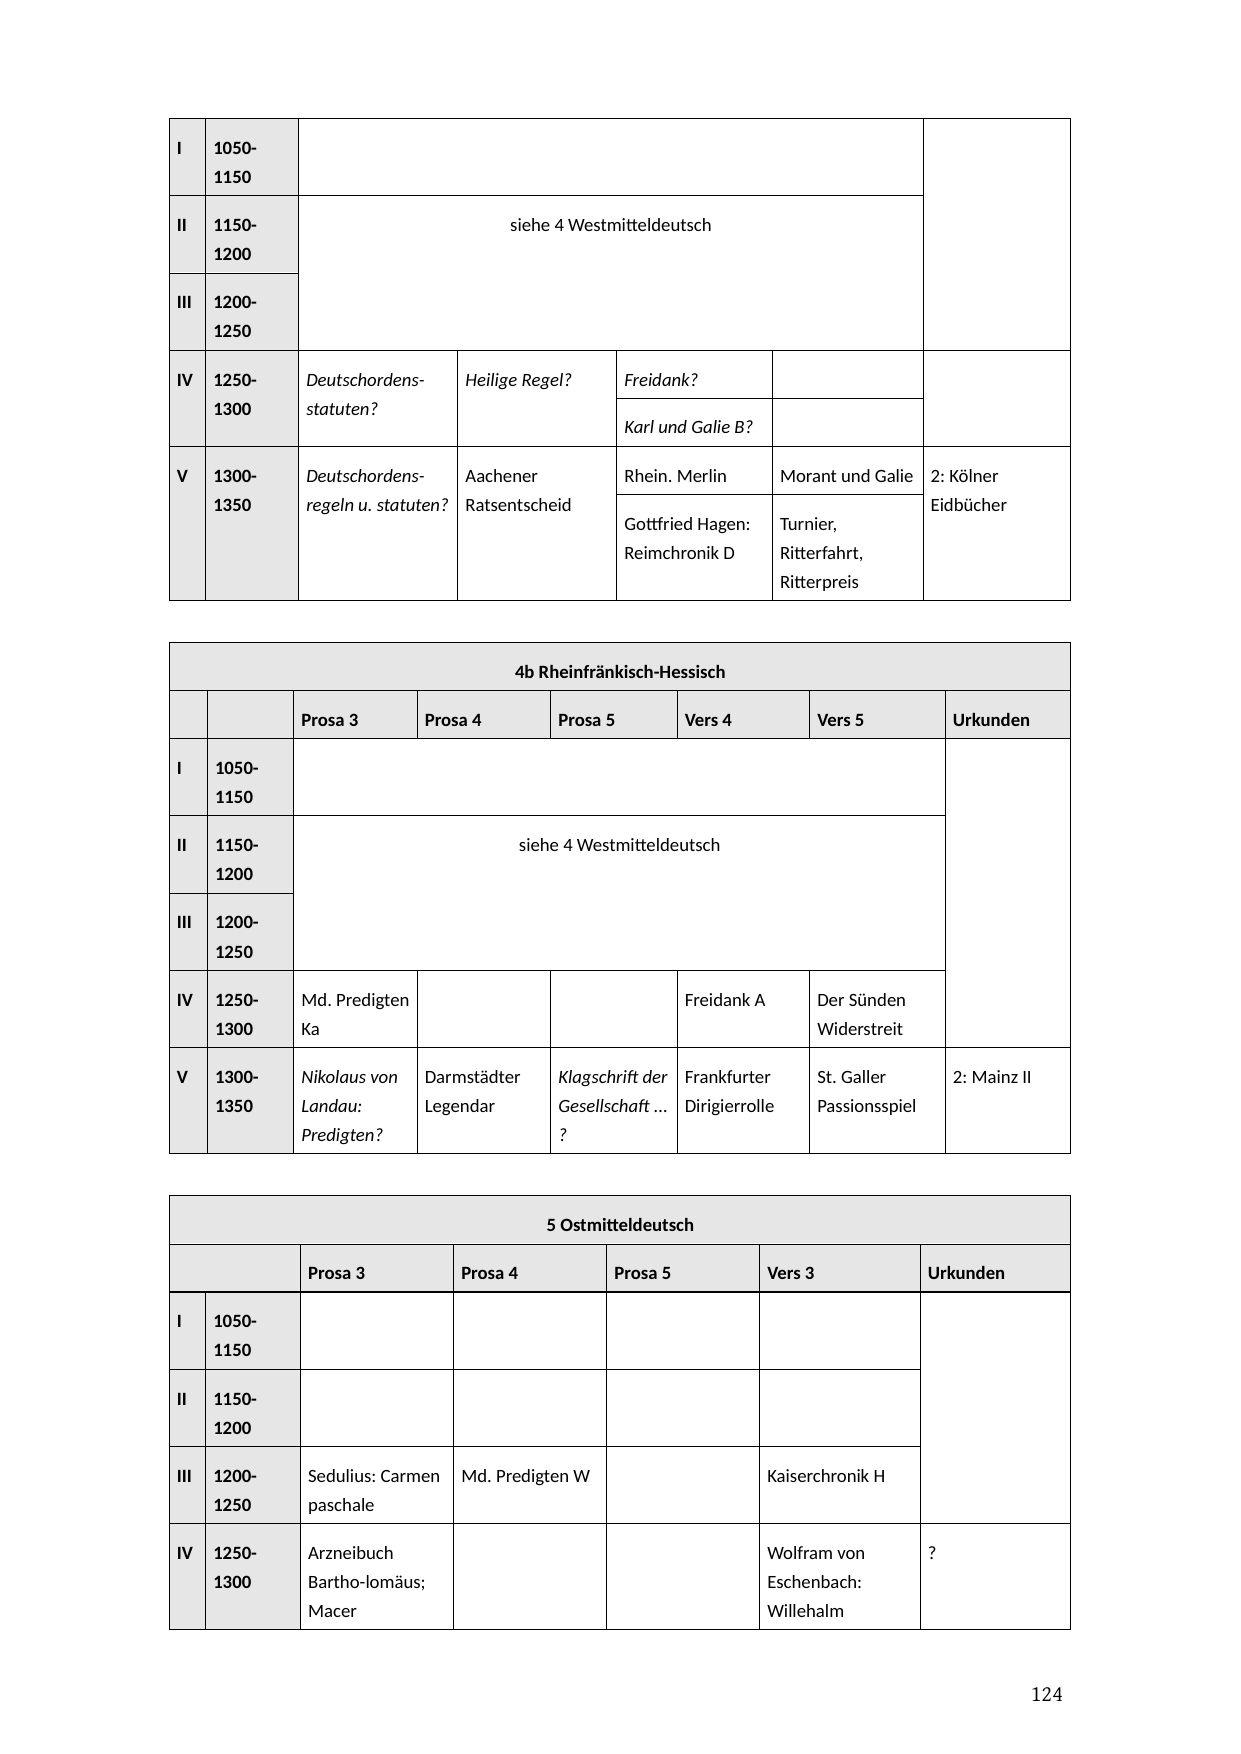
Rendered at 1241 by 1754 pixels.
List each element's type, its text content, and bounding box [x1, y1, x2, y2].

table_cell Md. Predigten W [454, 1447, 606, 1523]
table_cell II [170, 816, 207, 893]
table_cell [418, 971, 550, 1047]
table_cell IV [170, 971, 207, 1047]
table_cell Karl und Galie B? [617, 399, 772, 446]
table_cell [924, 119, 1070, 350]
table_cell IV [170, 351, 205, 446]
table_cell Gottfried Hagen: Reimchronik D [617, 495, 772, 600]
table_cell 1150-1200 [206, 1370, 300, 1446]
table_cell 1050-1150 [206, 119, 298, 195]
table_cell [301, 1293, 453, 1369]
table_cell Md. Predigten Ka [294, 971, 417, 1047]
table_cell 1150-1200 [208, 816, 293, 893]
table_cell V [170, 1048, 207, 1153]
table_cell Freidank A [678, 971, 809, 1047]
table_cell Deutschordens-regeln u. statuten? [299, 447, 457, 600]
table_cell 1300-1350 [208, 1048, 293, 1153]
table_cell Prosa 4 [418, 691, 550, 738]
table_cell [607, 1370, 759, 1446]
table_cell Rhein. Merlin [617, 447, 772, 494]
table_cell Sedulius: Carmen paschale [301, 1447, 453, 1523]
table_cell 1300-1350 [206, 447, 298, 600]
table_cell 1250-1300 [208, 971, 293, 1047]
table_cell Prosa 4 [454, 1245, 606, 1291]
table_cell III [170, 274, 205, 350]
table_cell I [170, 739, 207, 815]
table_cell 1250-1300 [206, 1524, 300, 1629]
table_cell I [170, 1293, 205, 1369]
table_cell ? [921, 1524, 1070, 1629]
table_cell siehe 4 Westmitteldeutsch [299, 196, 923, 350]
table_cell II [170, 1370, 205, 1446]
table_cell 1250-1300 [206, 351, 298, 446]
table_cell Vers 4 [678, 691, 809, 738]
table_cell II [170, 196, 205, 272]
table_cell [924, 351, 1070, 446]
table_cell 1200-1250 [208, 894, 293, 970]
table_cell Morant und Galie [773, 447, 923, 494]
table_cell [454, 1370, 606, 1446]
table_cell III [170, 894, 207, 970]
table_cell Darmstädter Legendar [418, 1048, 550, 1153]
table_cell 1200-1250 [206, 1447, 300, 1523]
table_cell [773, 351, 923, 398]
table_cell Frankfurter Dirigierrolle [678, 1048, 809, 1153]
table_cell [294, 739, 945, 815]
table_cell Nikolaus von Landau: Predigten? [294, 1048, 417, 1153]
table_cell siehe 4 Westmitteldeutsch [294, 816, 945, 970]
table_cell Wolfram von Eschenbach: Willehalm [760, 1524, 920, 1629]
table_cell V [170, 447, 205, 600]
table_cell [208, 691, 293, 738]
table_cell Turnier, Ritterfahrt, Ritterpreis [773, 495, 923, 600]
table_cell [454, 1293, 606, 1369]
table_cell [170, 1245, 300, 1291]
table_cell 2: Kölner Eidbücher [924, 447, 1070, 600]
table_cell [607, 1524, 759, 1629]
table_header 5 Ostmitteldeutsch [170, 1196, 1070, 1243]
table_cell [301, 1370, 453, 1446]
table_header 4b Rheinfränkisch-Hessisch [170, 643, 1070, 690]
table_cell [454, 1524, 606, 1629]
table_cell [760, 1370, 920, 1446]
table_cell Deutschordens-statuten? [299, 351, 457, 446]
table_cell Kaiserchronik H [760, 1447, 920, 1523]
table_cell Prosa 5 [607, 1245, 759, 1291]
table_cell 1050-1150 [208, 739, 293, 815]
table_cell [760, 1293, 920, 1369]
table_cell I [170, 119, 205, 195]
table_cell [551, 971, 677, 1047]
table_cell [607, 1447, 759, 1523]
table_cell [773, 399, 923, 446]
table_cell Vers 3 [760, 1245, 920, 1291]
table_cell Prosa 5 [551, 691, 677, 738]
table_cell Klagschrift der Gesellschaft ...? [551, 1048, 677, 1153]
table_cell III [170, 1447, 205, 1523]
table_cell 1050-1150 [206, 1293, 300, 1369]
table_cell Arzneibuch Bartho-lomäus; Macer [301, 1524, 453, 1629]
table_cell [299, 119, 923, 195]
table_cell Heilige Regel? [458, 351, 616, 446]
table_cell Der Sünden Widerstreit [810, 971, 945, 1047]
table_cell [607, 1293, 759, 1369]
table_cell [946, 739, 1070, 1047]
table_cell Prosa 3 [301, 1245, 453, 1291]
table_cell [170, 691, 207, 738]
table_cell Urkunden [921, 1245, 1070, 1291]
table_cell Freidank? [617, 351, 772, 398]
table_cell 1200-1250 [206, 274, 298, 350]
table_cell 2: Mainz II [946, 1048, 1070, 1153]
table_cell Vers 5 [810, 691, 945, 738]
table_cell St. Galler Passionsspiel [810, 1048, 945, 1153]
table_cell Prosa 3 [294, 691, 417, 738]
table_cell IV [170, 1524, 205, 1629]
table_cell Urkunden [946, 691, 1070, 738]
table_cell Aachener Ratsentscheid [458, 447, 616, 600]
table_cell 1150-1200 [206, 196, 298, 272]
table_cell [921, 1293, 1070, 1523]
